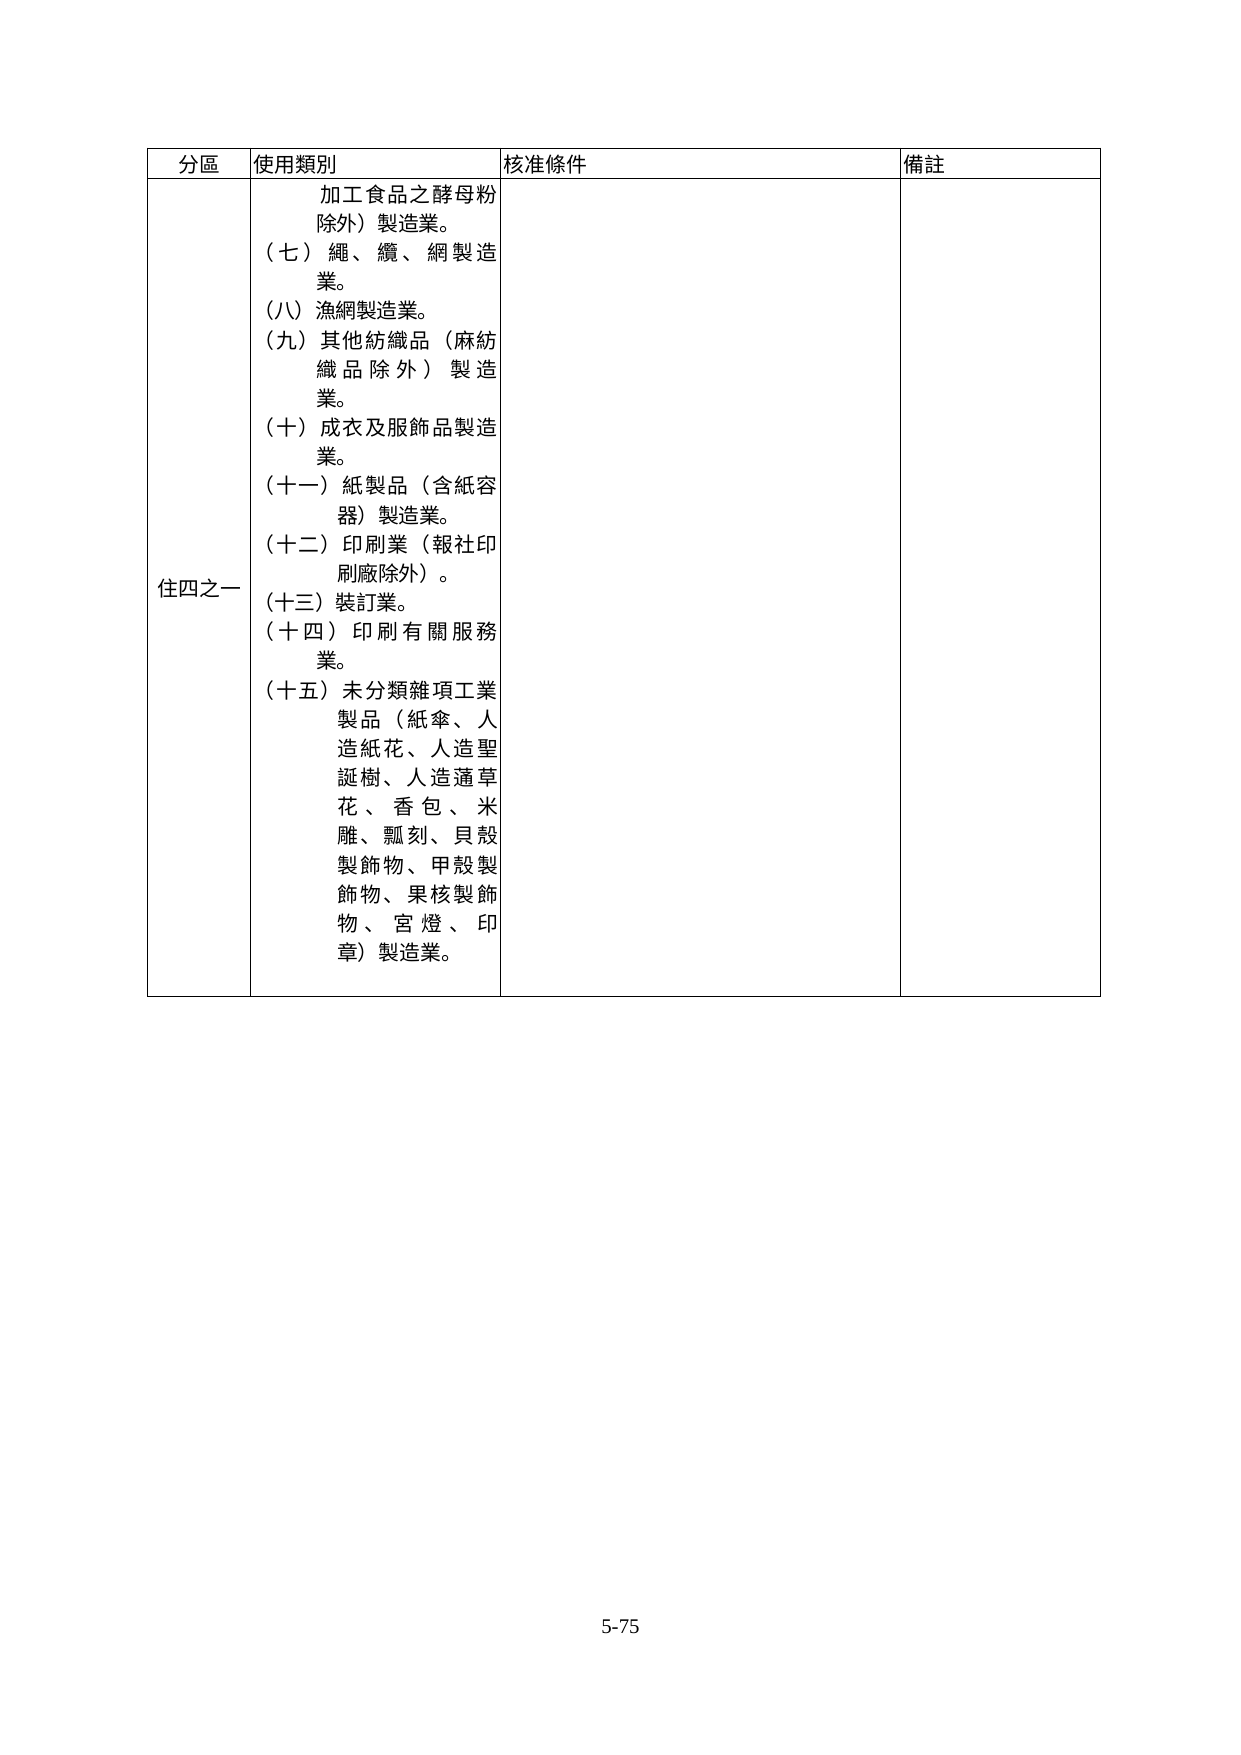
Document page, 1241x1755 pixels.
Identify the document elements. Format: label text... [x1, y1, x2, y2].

table_cell 住四之一 [148, 179, 250, 996]
table_cell [901, 179, 1100, 996]
table_header 核准條件 [501, 149, 900, 178]
table_cell 加工食品之酵母粉除外）製造業。 （七）繩、纜、網製造業。 （八）漁網製造業。 （九）其他紡織品（麻紡織品除外）製造業。 （十）成衣及服飾品製造業。 （十一）紙製品（含紙容器）製造業。 （十二）印刷業（報社印刷廠除外）。 （十三）裝訂業。 （十四）印刷有關服務業。 （十五）未分類雜項工業製品（紙傘、人造紙花、人造聖誕樹、人造蓪草花、香包、米雕、瓢刻、貝殼製飾物、甲殼製飾物、果核製飾物、宮燈、印章）製造業。 [251, 179, 500, 996]
table_header 分區 [148, 149, 250, 178]
table_header 備註 [901, 149, 1100, 178]
table_header 使用類別 [251, 149, 500, 178]
table_cell [501, 179, 900, 996]
